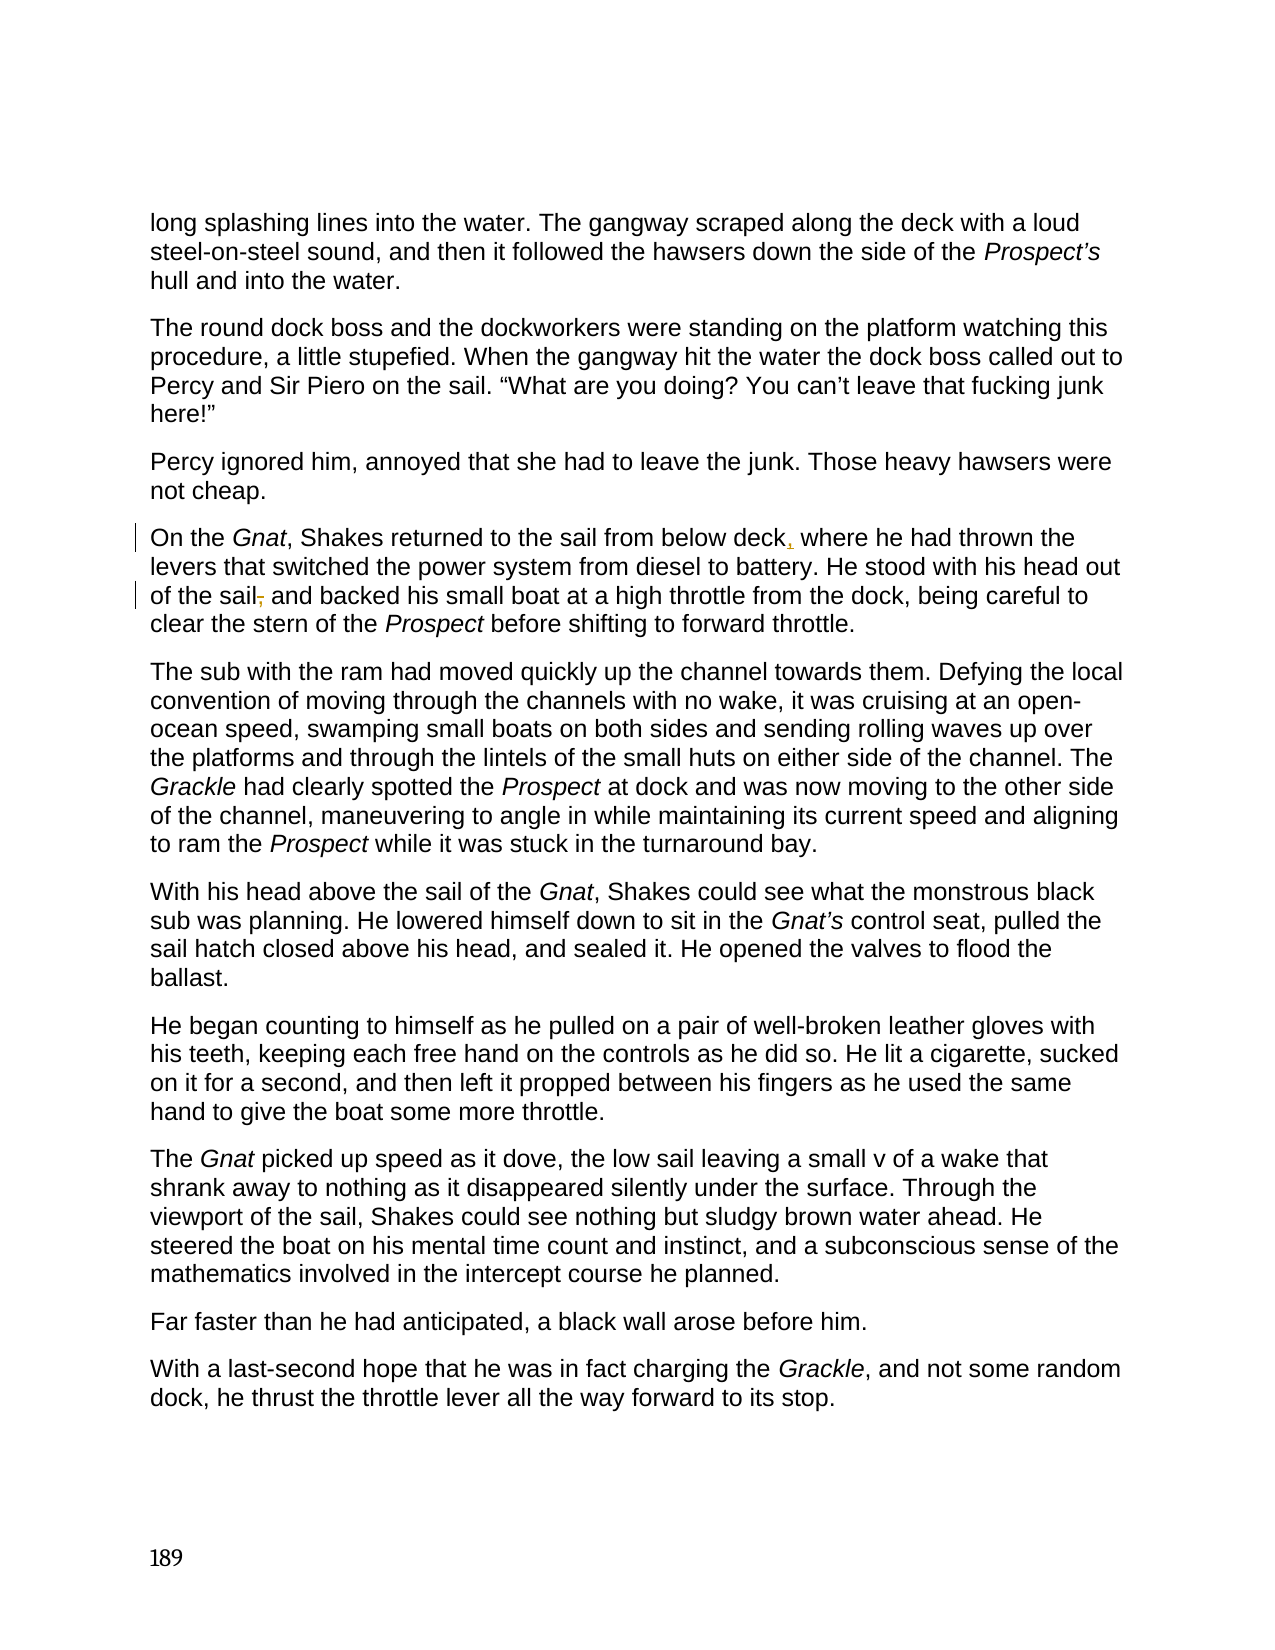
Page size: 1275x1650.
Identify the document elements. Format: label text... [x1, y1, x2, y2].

text The round dock boss and the dockworkers were standing on the platform watching this procedure, a little stupefied. When the gangway hit the water the dock boss called out to Percy and Sir Piero on the sail. “What are you doing? You can’t leave that fucking junk here!” [150, 313, 1125, 428]
text long splashing lines into the water. The gangway scraped along the deck with a loud steel-on-steel sound, and then it followed the hawsers down the side of the Prospect’s hull and into the water. [150, 208, 1125, 294]
text The sub with the ram had moved quickly up the channel towards them. Defying the local convention of moving through the channels with no wake, it was cruising at an open-ocean speed, swamping small boats on both sides and sending rolling waves up over the platforms and through the lintels of the small huts on either side of the channel. The Grackle had clearly spotted the Prospect at dock and was now moving to the other side of the channel, maneuvering to angle in while maintaining its current speed and aligning to ram the Prospect while it was stuck in the turnaround bay. [150, 657, 1125, 858]
text With his head above the sail of the Gnat, Shakes could see what the monstrous black sub was planning. He lowered himself down to sit in the Gnat’s control seat, pulled the sail hatch closed above his head, and sealed it. He opened the valves to flood the ballast. [150, 877, 1125, 992]
text The Gnat picked up speed as it dove, the low sail leaving a small v of a wake that shrank away to nothing as it disappeared silently under the surface. Through the viewport of the sail, Shakes could see nothing but sludgy brown water ahead. He steered the boat on his mental time count and instinct, and a subconscious sense of the mathematics involved in the intercept course he planned. [150, 1144, 1125, 1288]
text With a last-second hope that he was in fact charging the Grackle, and not some random dock, he thrust the throttle lever all the way forward to its stop. [150, 1354, 1125, 1412]
text On the Gnat, Shakes returned to the sail from below deck, where he had thrown the levers that switched the power system from diesel to battery. He stood with his head out of the sail and backed his small boat at a high throttle from the dock, being careful to clear the stern of the Prospect before shifting to forward throttle. [150, 523, 1125, 638]
text Percy ignored him, annoyed that she had to leave the junk. Those heavy hawsers were not cheap. [150, 447, 1125, 504]
text Far faster than he had anticipated, a black wall arose before him. [150, 1307, 1125, 1336]
text He began counting to himself as he pulled on a pair of well-broken leather gloves with his teeth, keeping each free hand on the controls as he did so. He lit a cigarette, sucked on it for a second, and then left it propped between his fingers as he used the same hand to give the boat some more throttle. [150, 1011, 1125, 1126]
